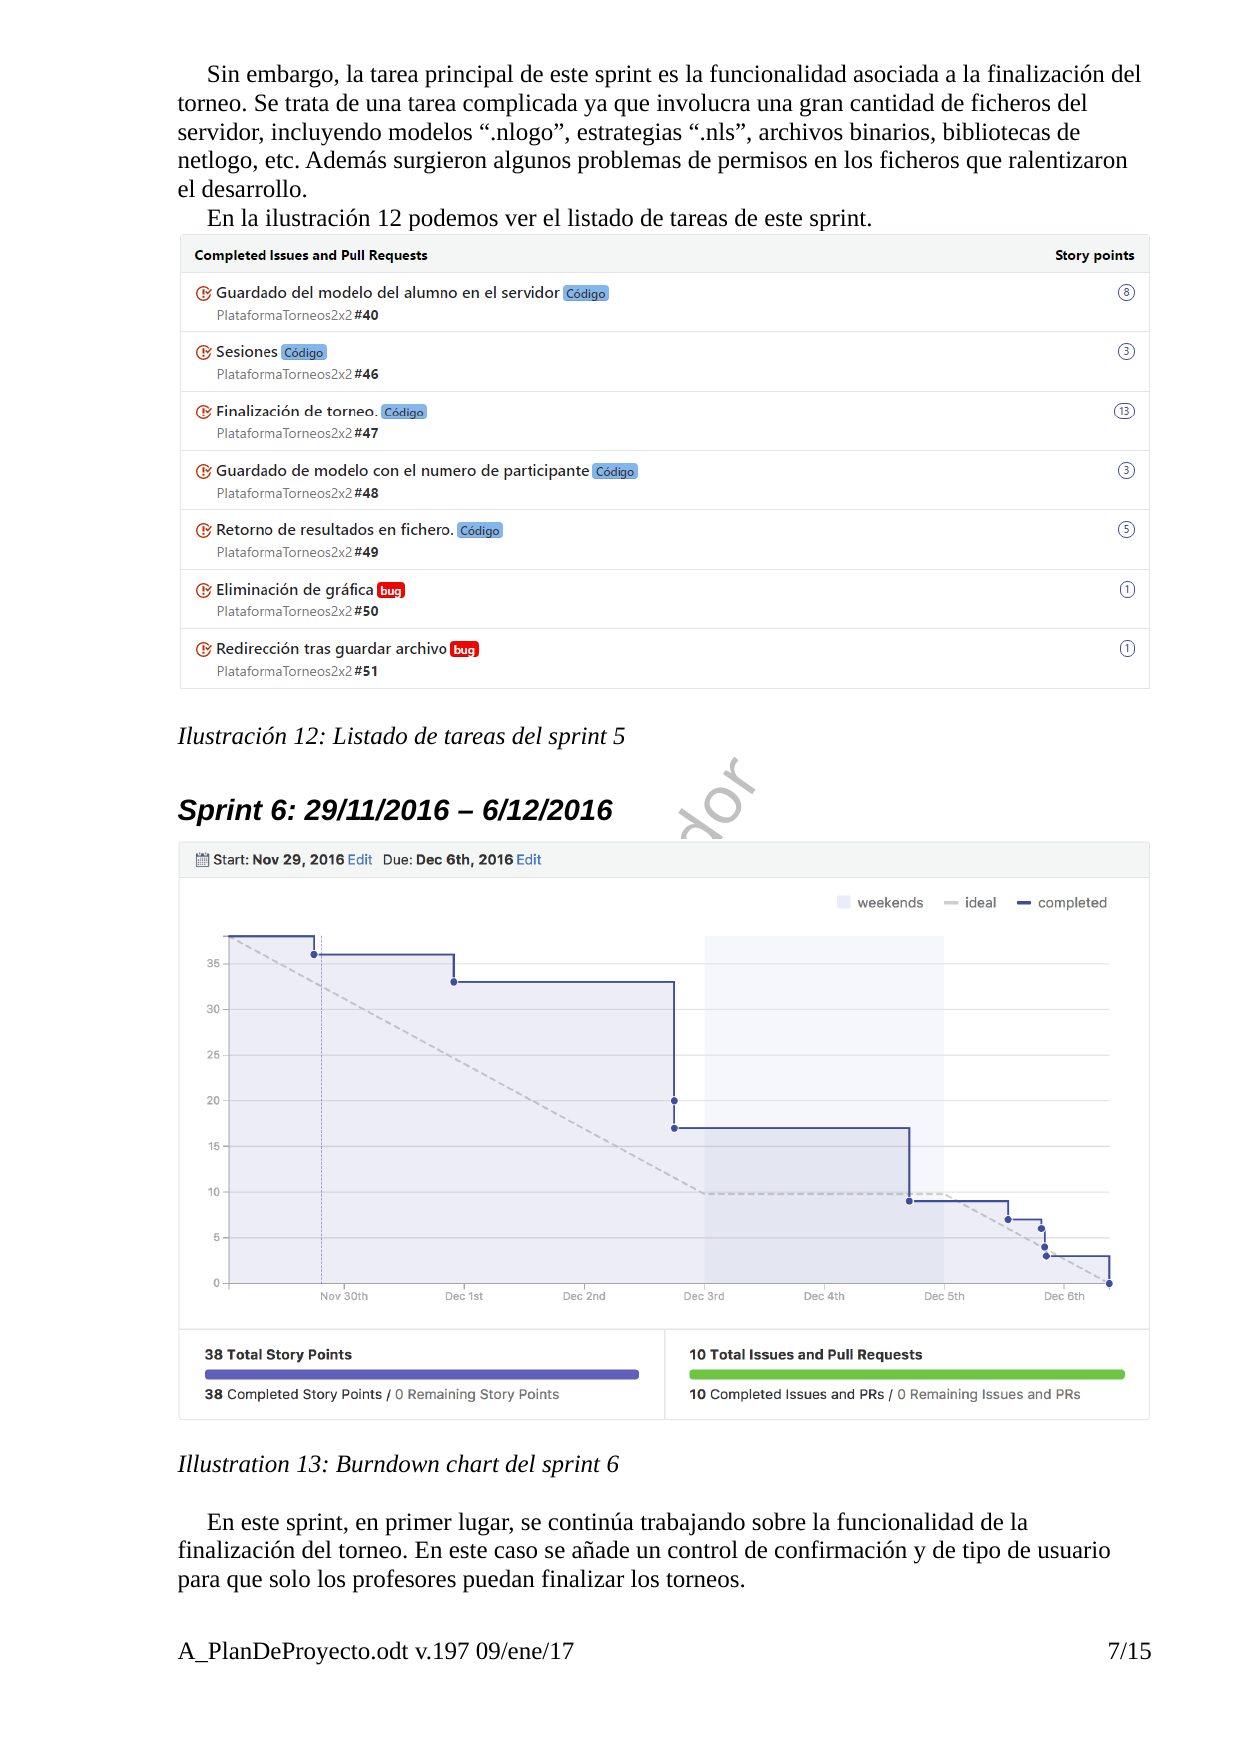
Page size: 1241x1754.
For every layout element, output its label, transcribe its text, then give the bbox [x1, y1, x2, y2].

text Sin embargo, la tarea principal de este sprint es la funcionalidad asociada a la finalización del torneo. Se trata de una tarea complicada ya que involucra una gran cantidad de ficheros del servidor, incluyendo modelos “.nlogo”, estrategias “.nls”, archivos binarios, bibliotecas de netlogo, etc. Además surgieron algunos problemas de permisos en los ficheros que ralentizaron el desarrollo. [177, 59, 1152, 203]
text En la ilustración 12 podemos ver el listado de tareas de este sprint. [177, 203, 1152, 231]
picture [177, 839, 1152, 1421]
text Ilustración 12: Listado de tareas del sprint 5 [177, 692, 1152, 749]
text Illustration 13: Burndown chart del sprint 6 [177, 1421, 1152, 1478]
subtitle Sprint 6: 29/11/2016 – 6/12/2016 [177, 793, 1152, 827]
text En este sprint, en primer lugar, se continúa trabajando sobre la funcionalidad de la finalización del torneo. En este caso se añade un control de confirmación y de tipo de usuario para que solo los profesores puedan finalizar los torneos. [177, 1507, 1152, 1593]
picture [177, 231, 1152, 692]
